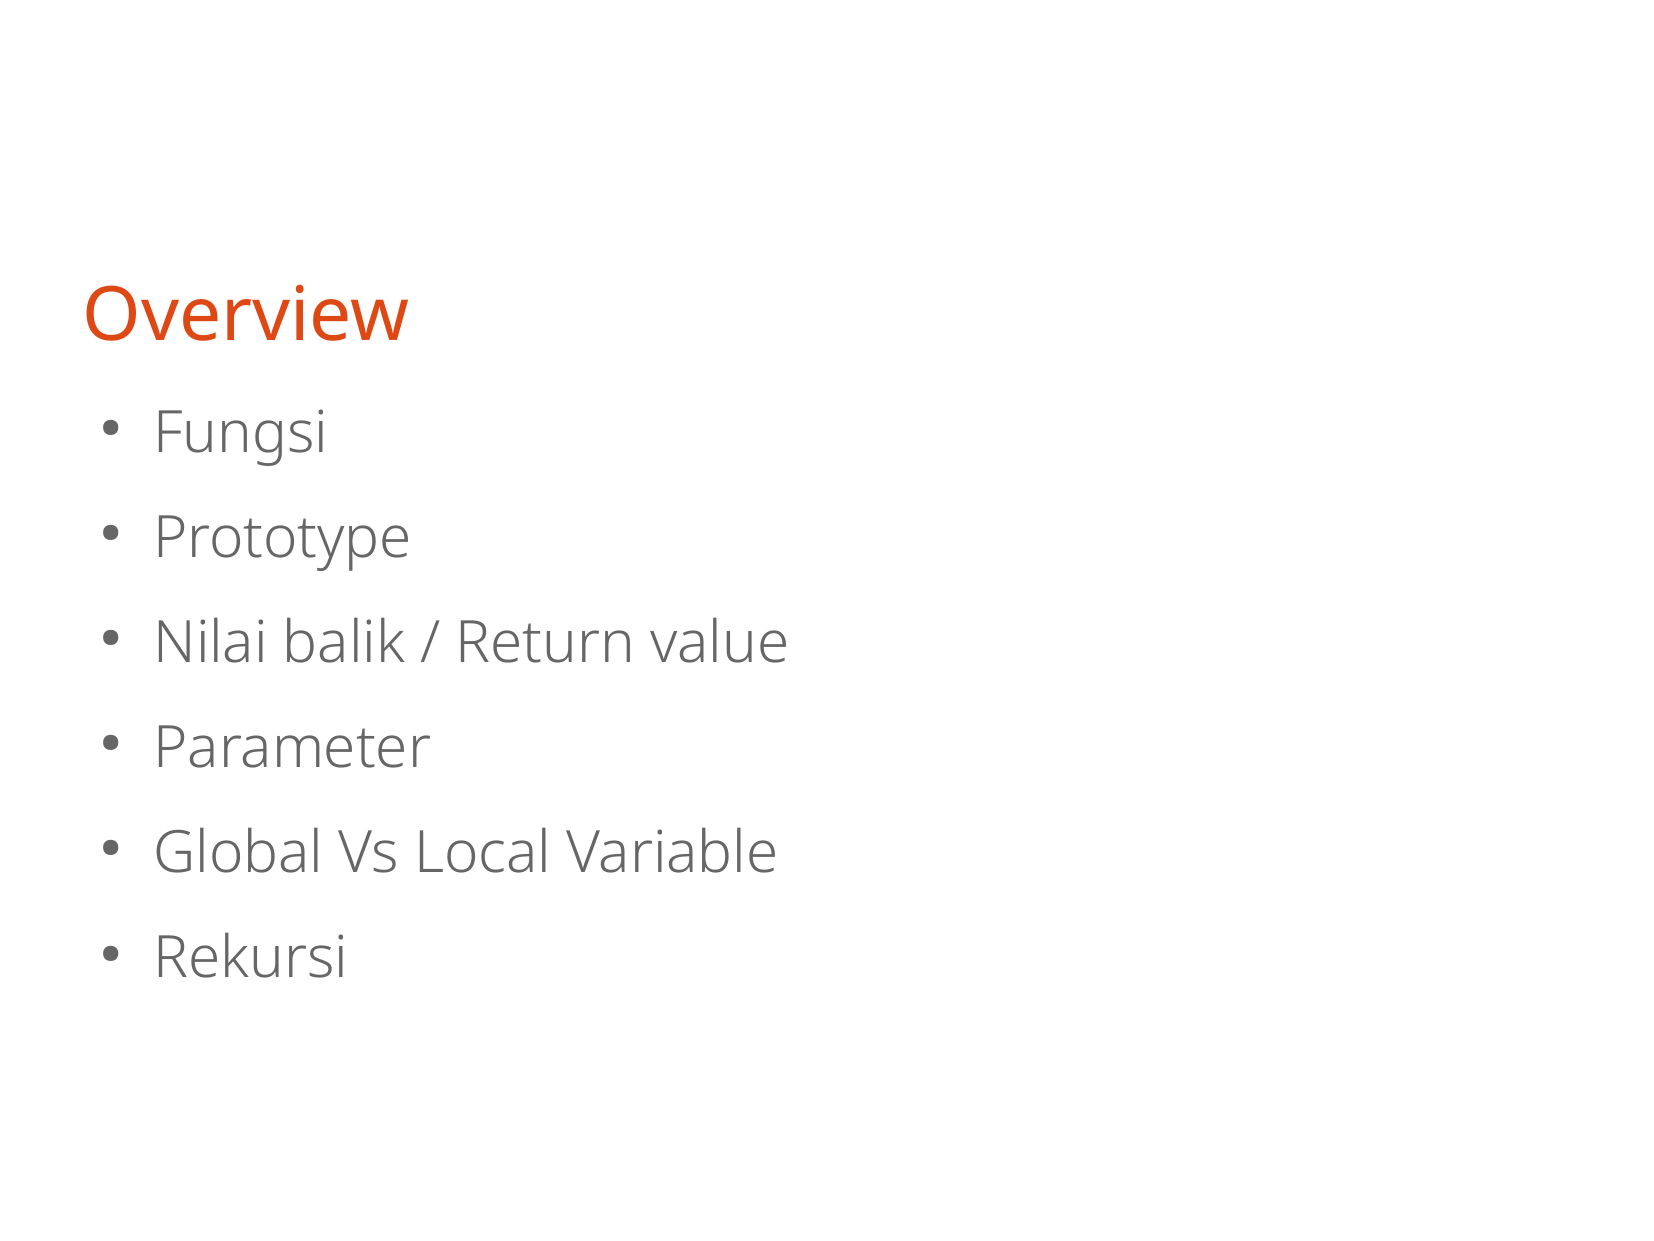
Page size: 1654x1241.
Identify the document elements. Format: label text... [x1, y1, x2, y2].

list Fungsi Prototype Nilai balik / Return value Parameter Global Vs Local Variable Rekursi [82, 389, 1571, 1010]
title Overview [82, 248, 1571, 375]
